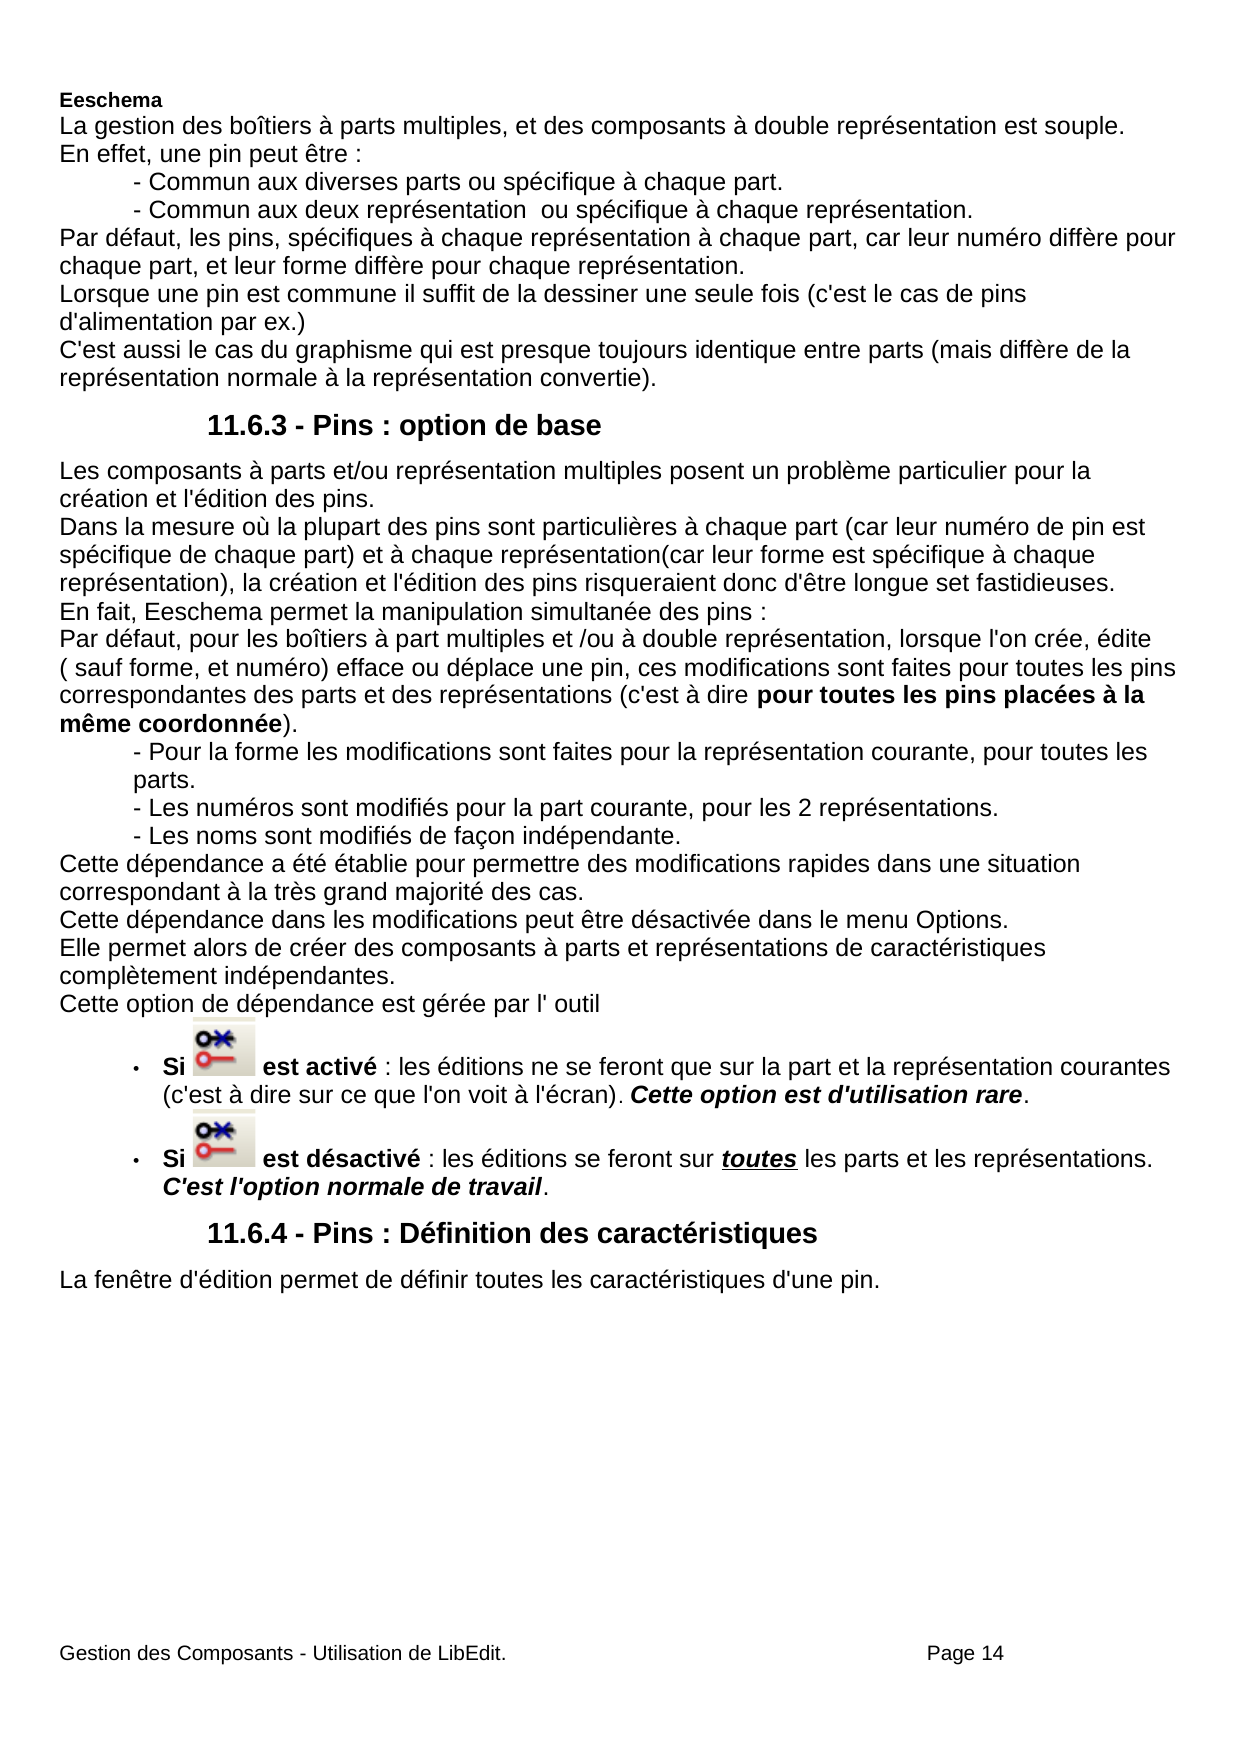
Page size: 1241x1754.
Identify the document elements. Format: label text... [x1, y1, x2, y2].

text Cette dépendance dans les modifications peut être désactivée dans le menu Options. [59, 906, 1181, 934]
text En effet, une pin peut être : [59, 140, 1181, 168]
text - Commun aux deux représentation ou spécifique à chaque représentation. [133, 196, 1181, 224]
picture [192, 1109, 256, 1167]
subtitle Pins : Définition des caractéristiques [133, 1217, 1181, 1249]
text Dans la mesure où la plupart des pins sont particulières à chaque part (car leur numéro de pin est spécifique de chaque part) et à chaque représentation(car leur forme est spécifique à chaque représentation), la création et l'édition des pins risqueraient donc d'être longue set fastidieuses. [59, 513, 1181, 597]
text Cette dépendance a été établie pour permettre des modifications rapides dans une situation correspondant à la très grand majorité des cas. [59, 849, 1181, 906]
text En fait, Eeschema permet la manipulation simultanée des pins : [59, 597, 1181, 625]
text - Les noms sont modifiés de façon indépendante. [133, 822, 1181, 849]
text La fenêtre d'édition permet de définir toutes les caractéristiques d'une pin. [59, 1266, 1181, 1294]
list Si est activé : les éditions ne se feront que sur la part et la représentation courantes (c'est à dire sur ce que l'on voit à l'écran). Cette option est d'utilisation rare. [133, 1018, 1181, 1109]
text Par défaut, pour les boîtiers à part multiples et /ou à double représentation, lorsque l'on crée, édite ( sauf forme, et numéro) efface ou déplace une pin, ces modifications sont faites pour toutes les pins correspondantes des parts et des représentations (c'est à dire pour toutes les pins placées à la même coordonnée). [59, 625, 1181, 737]
text - Commun aux diverses parts ou spécifique à chaque part. [133, 168, 1181, 196]
text Elle permet alors de créer des composants à parts et représentations de caractéristiques complètement indépendantes. [59, 934, 1181, 990]
picture [192, 1017, 256, 1076]
text Par défaut, les pins, spécifiques à chaque représentation à chaque part, car leur numéro diffère pour chaque part, et leur forme diffère pour chaque représentation. [59, 224, 1181, 280]
subtitle Pins : option de base [133, 408, 1181, 441]
text - Les numéros sont modifiés pour la part courante, pour les 2 représentations. [133, 793, 1181, 822]
text Cette option de dépendance est gérée par l' outil [59, 990, 1181, 1018]
list Si est désactivé : les éditions se feront sur toutes les parts et les représentations. C'est l'option normale de travail. [133, 1109, 1181, 1201]
text Les composants à parts et/ou représentation multiples posent un problème particulier pour la création et l'édition des pins. [59, 457, 1181, 513]
text La gestion des boîtiers à parts multiples, et des composants à double représentation est souple. [59, 112, 1181, 140]
text C'est aussi le cas du graphisme qui est presque toujours identique entre parts (mais diffère de la représentation normale à la représentation convertie). [59, 336, 1181, 392]
text - Pour la forme les modifications sont faites pour la représentation courante, pour toutes les parts. [133, 737, 1181, 793]
text Lorsque une pin est commune il suffit de la dessiner une seule fois (c'est le cas de pins d'alimentation par ex.) [59, 280, 1181, 336]
